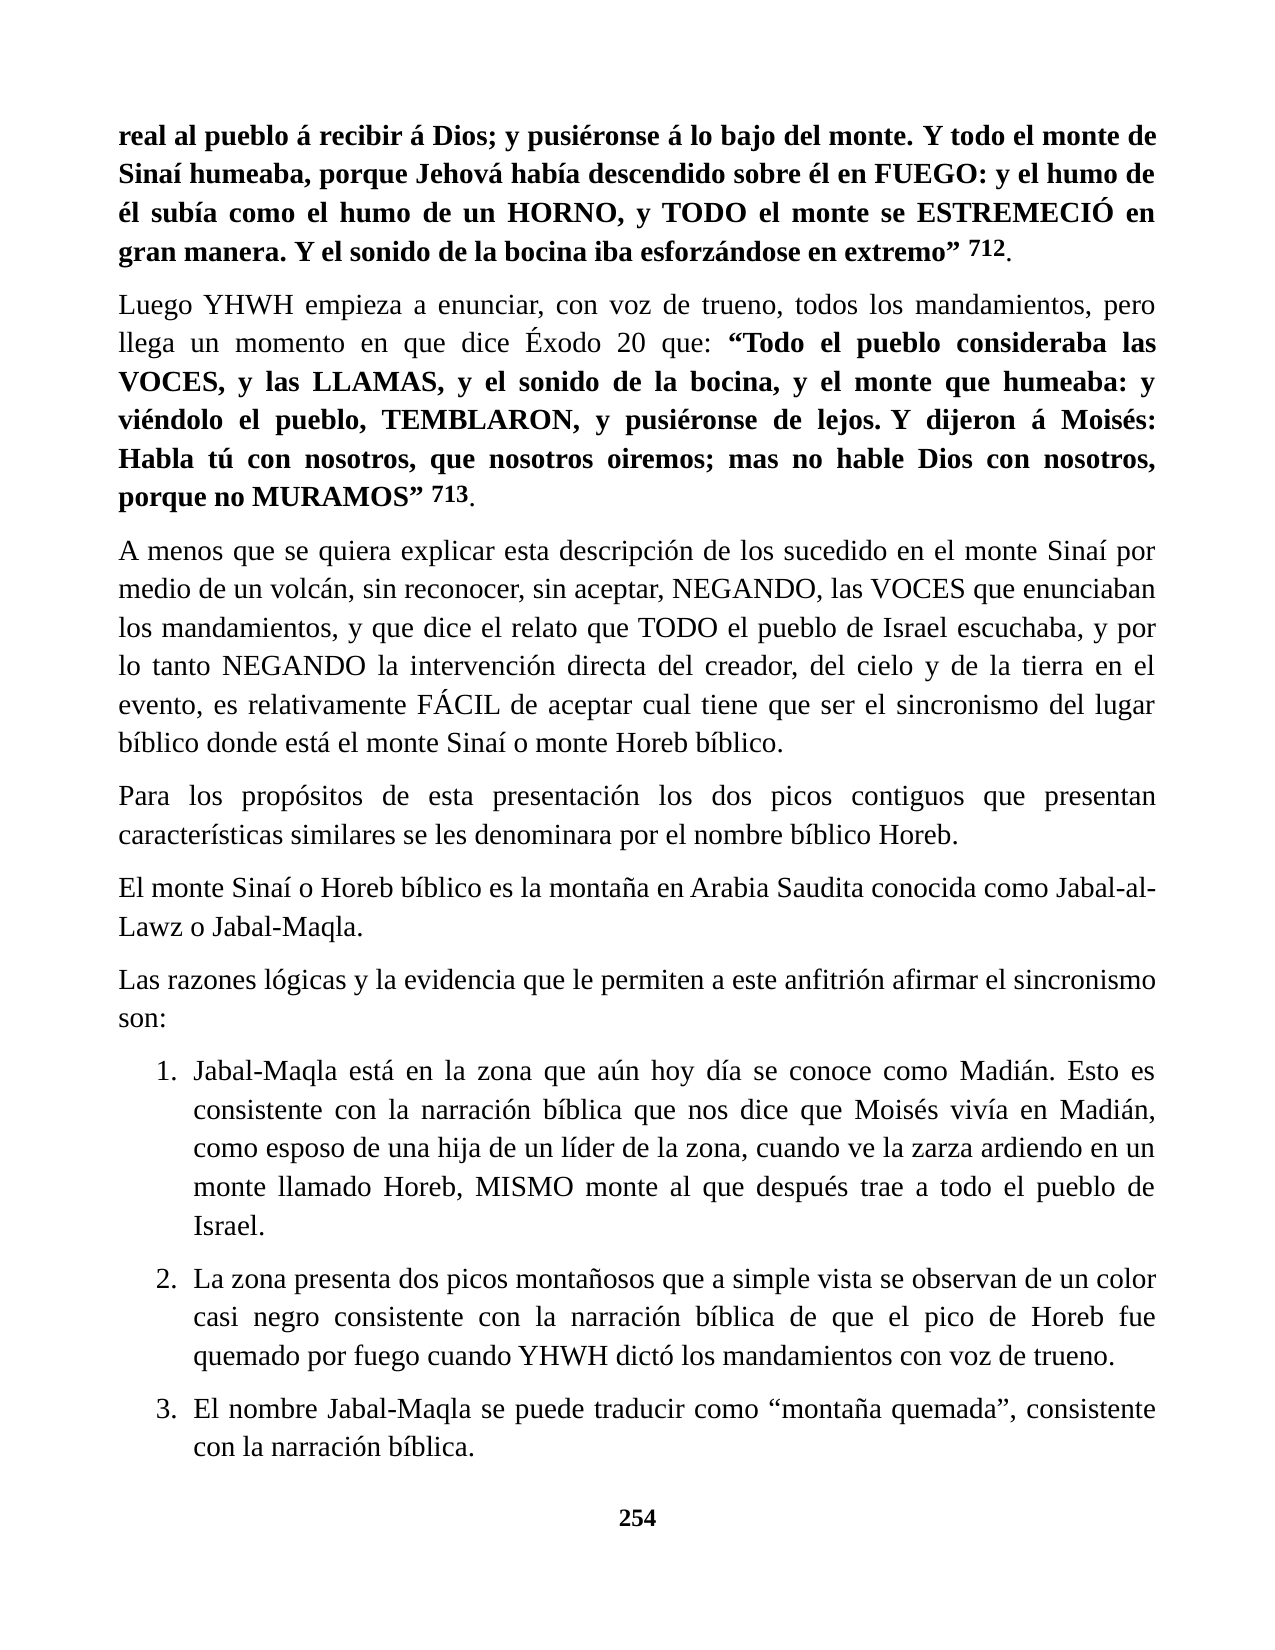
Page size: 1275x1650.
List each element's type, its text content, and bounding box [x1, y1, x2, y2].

text real al pueblo á recibir á Dios; y pusiéronse á lo bajo del monte. Y todo el monte de Sinaí humeaba, porque Jehová había descendido sobre él en FUEGO: y el humo de él subía como el humo de un HORNO, y TODO el monte se ESTREMECIÓ en gran manera. Y el sonido de la bocina iba esforzándose en extremo” . [118, 118, 1157, 267]
text A menos que se quiera explicar esta descripción de los sucedido en el monte Sinaí por medio de un volcán, sin reconocer, sin aceptar, NEGANDO, las VOCES que enunciaban los mandamientos, y que dice el relato que TODO el pueblo de Israel escuchaba, y por lo tanto NEGANDO la intervención directa del creador, del cielo y de la tierra en el evento, es relativamente FÁCIL de aceptar cual tiene que ser el sincronismo del lugar bíblico donde está el monte Sinaí o monte Horeb bíblico. [118, 533, 1157, 759]
text Las razones lógicas y la evidencia que le permiten a este anfitrión afirmar el sincronismo son: [118, 962, 1157, 1034]
list La zona presenta dos picos montañosos que a simple vista se observan de un color casi negro consistente con la narración bíblica de que el pico de Horeb fue quemado por fuego cuando YHWH dictó los mandamientos con voz de trueno. [156, 1261, 1157, 1371]
list El nombre Jabal-Maqla se puede traducir como “montaña quemada”, consistente con la narración bíblica. [156, 1391, 1157, 1463]
text Para los propósitos de esta presentación los dos picos contiguos que presentan características similares se les denominara por el nombre bíblico Horeb. [118, 778, 1157, 851]
text Luego YHWH empieza a enunciar, con voz de trueno, todos los mandamientos, pero llega un momento en que dice Éxodo 20 que: “Todo el pueblo consideraba las VOCES, y las LLAMAS, y el sonido de la bocina, y el monte que humeaba: y viéndolo el pueblo, TEMBLARON, y pusiéronse de lejos. Y dijeron á Moisés: Habla tú con nosotros, que nosotros oiremos; mas no hable Dios con nosotros, porque no MURAMOS” . [118, 287, 1157, 513]
list Jabal-Maqla está en la zona que aún hoy día se conoce como Madián. Esto es consistente con la narración bíblica que nos dice que Moisés vivía en Madián, como esposo de una hija de un líder de la zona, cuando ve la zarza ardiendo en un monte llamado Horeb, MISMO monte al que después trae a todo el pueblo de Israel. [156, 1053, 1157, 1241]
text El monte Sinaí o Horeb bíblico es la montaña en Arabia Saudita conocida como Jabal-al-Lawz o Jabal-Maqla. [118, 870, 1157, 942]
